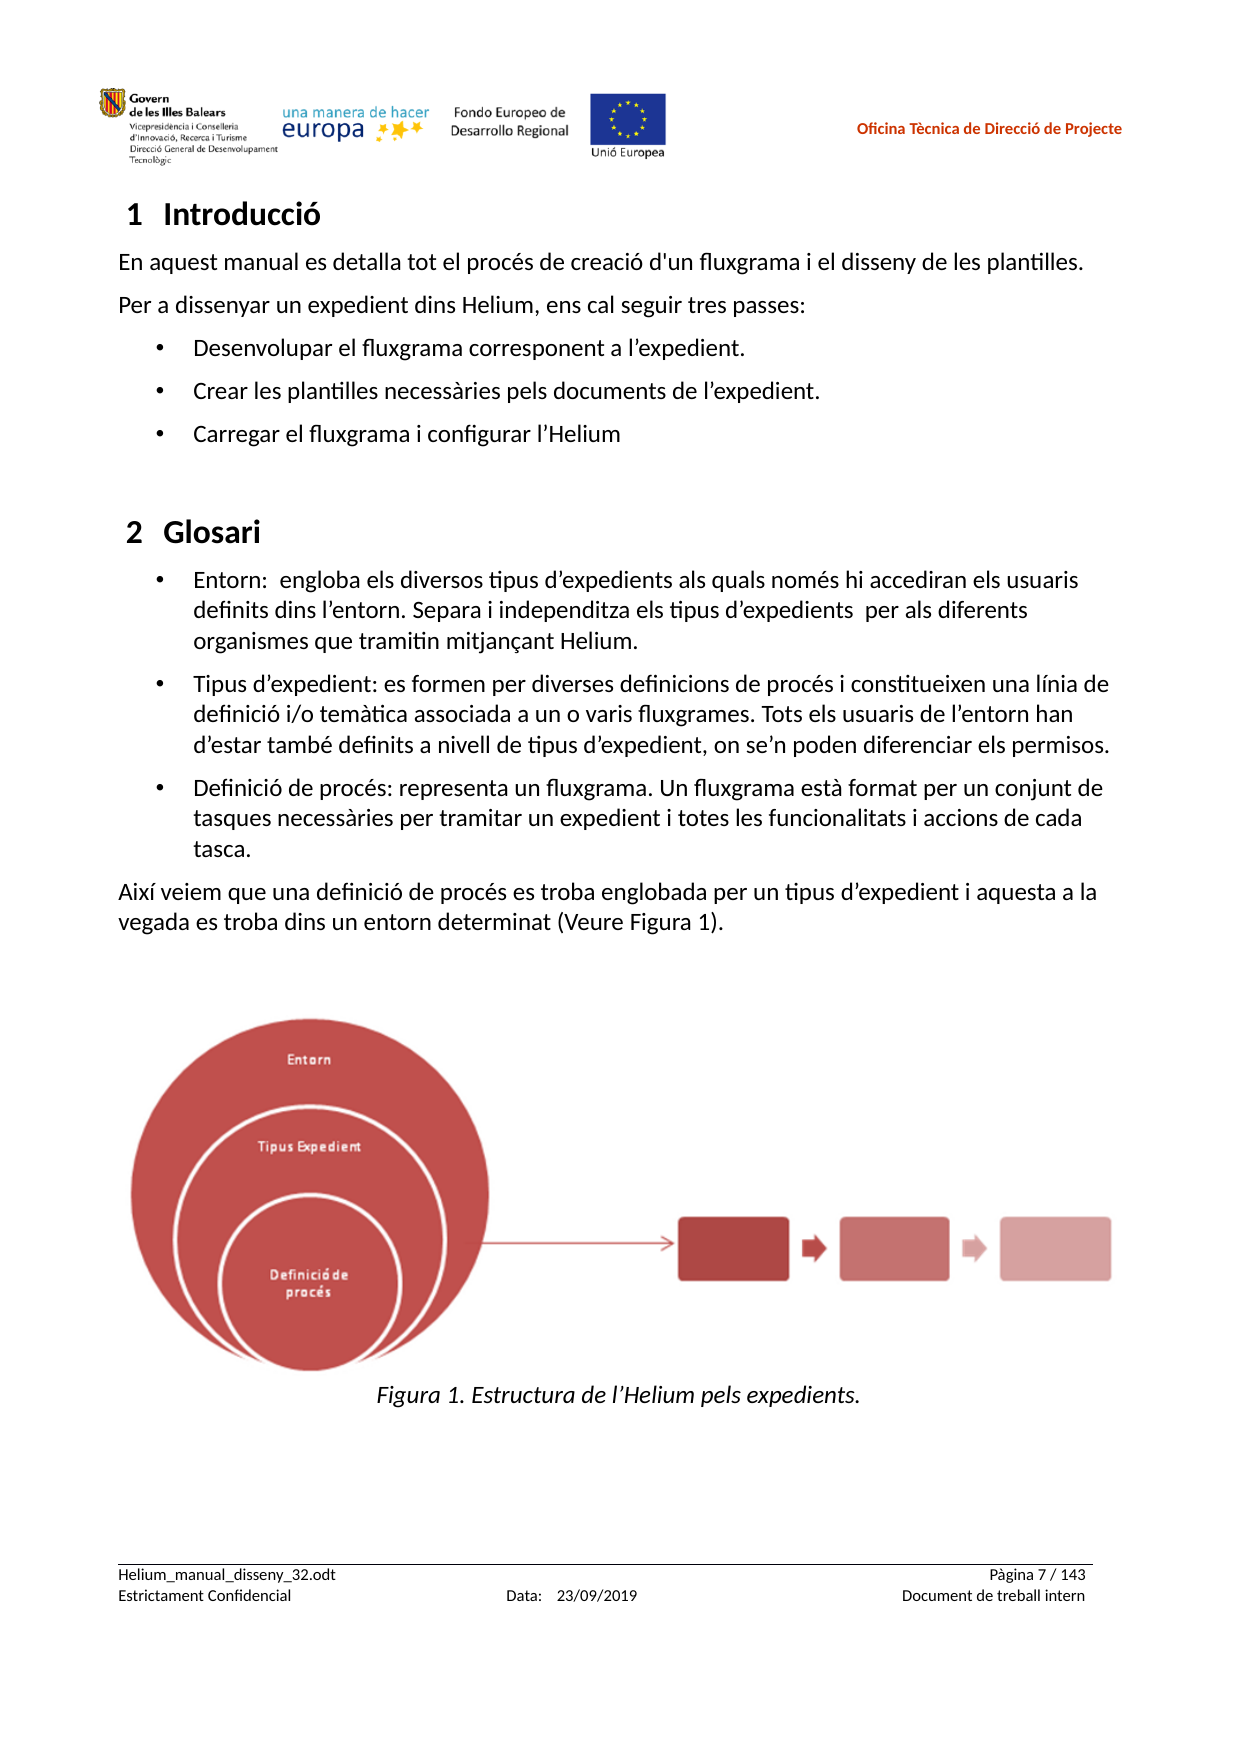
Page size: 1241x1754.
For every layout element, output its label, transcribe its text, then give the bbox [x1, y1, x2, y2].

subtitle Glosari [118, 510, 1122, 551]
text Figura 1. Estructura de l’Helium pels expedients. [118, 1380, 1122, 1410]
picture [118, 1005, 1123, 1380]
text Per a dissenyar un expedient dins Helium, ens cal seguir tres passes: [118, 289, 1122, 320]
list Carregar el fluxgrama i configurar l’Helium [156, 418, 1122, 449]
picture [99, 87, 668, 166]
list Crear les plantilles necessàries pels documents de l’expedient. [156, 375, 1122, 406]
text En aquest manual es detalla tot el procés de creació d'un fluxgrama i el disseny de les plantilles. [118, 246, 1122, 277]
text Així veiem que una definició de procés es troba englobada per un tipus d’expedient i aquesta a la vegada es troba dins un entorn determinat (Veure Figura 1). [118, 876, 1122, 937]
list Entorn: engloba els diversos tipus d’expedients als quals només hi accediran els usuaris definits dins l’entorn. Separa i independitza els tipus d’expedients per als diferents organismes que tramitin mitjançant Helium. [156, 564, 1122, 655]
list Tipus d’expedient: es formen per diverses definicions de procés i constitueixen una línia de definició i/o temàtica associada a un o varis fluxgrames. Tots els usuaris de l’entorn han d’estar també definits a nivell de tipus d’expedient, on se’n poden diferenciar els permisos. [156, 668, 1122, 759]
list Desenvolupar el fluxgrama corresponent a l’expedient. [156, 332, 1122, 363]
subtitle Introducció [118, 193, 1122, 234]
list Definició de procés: representa un fluxgrama. Un fluxgrama està format per un conjunt de tasques necessàries per tramitar un expedient i totes les funcionalitats i accions de cada tasca. [156, 772, 1122, 863]
